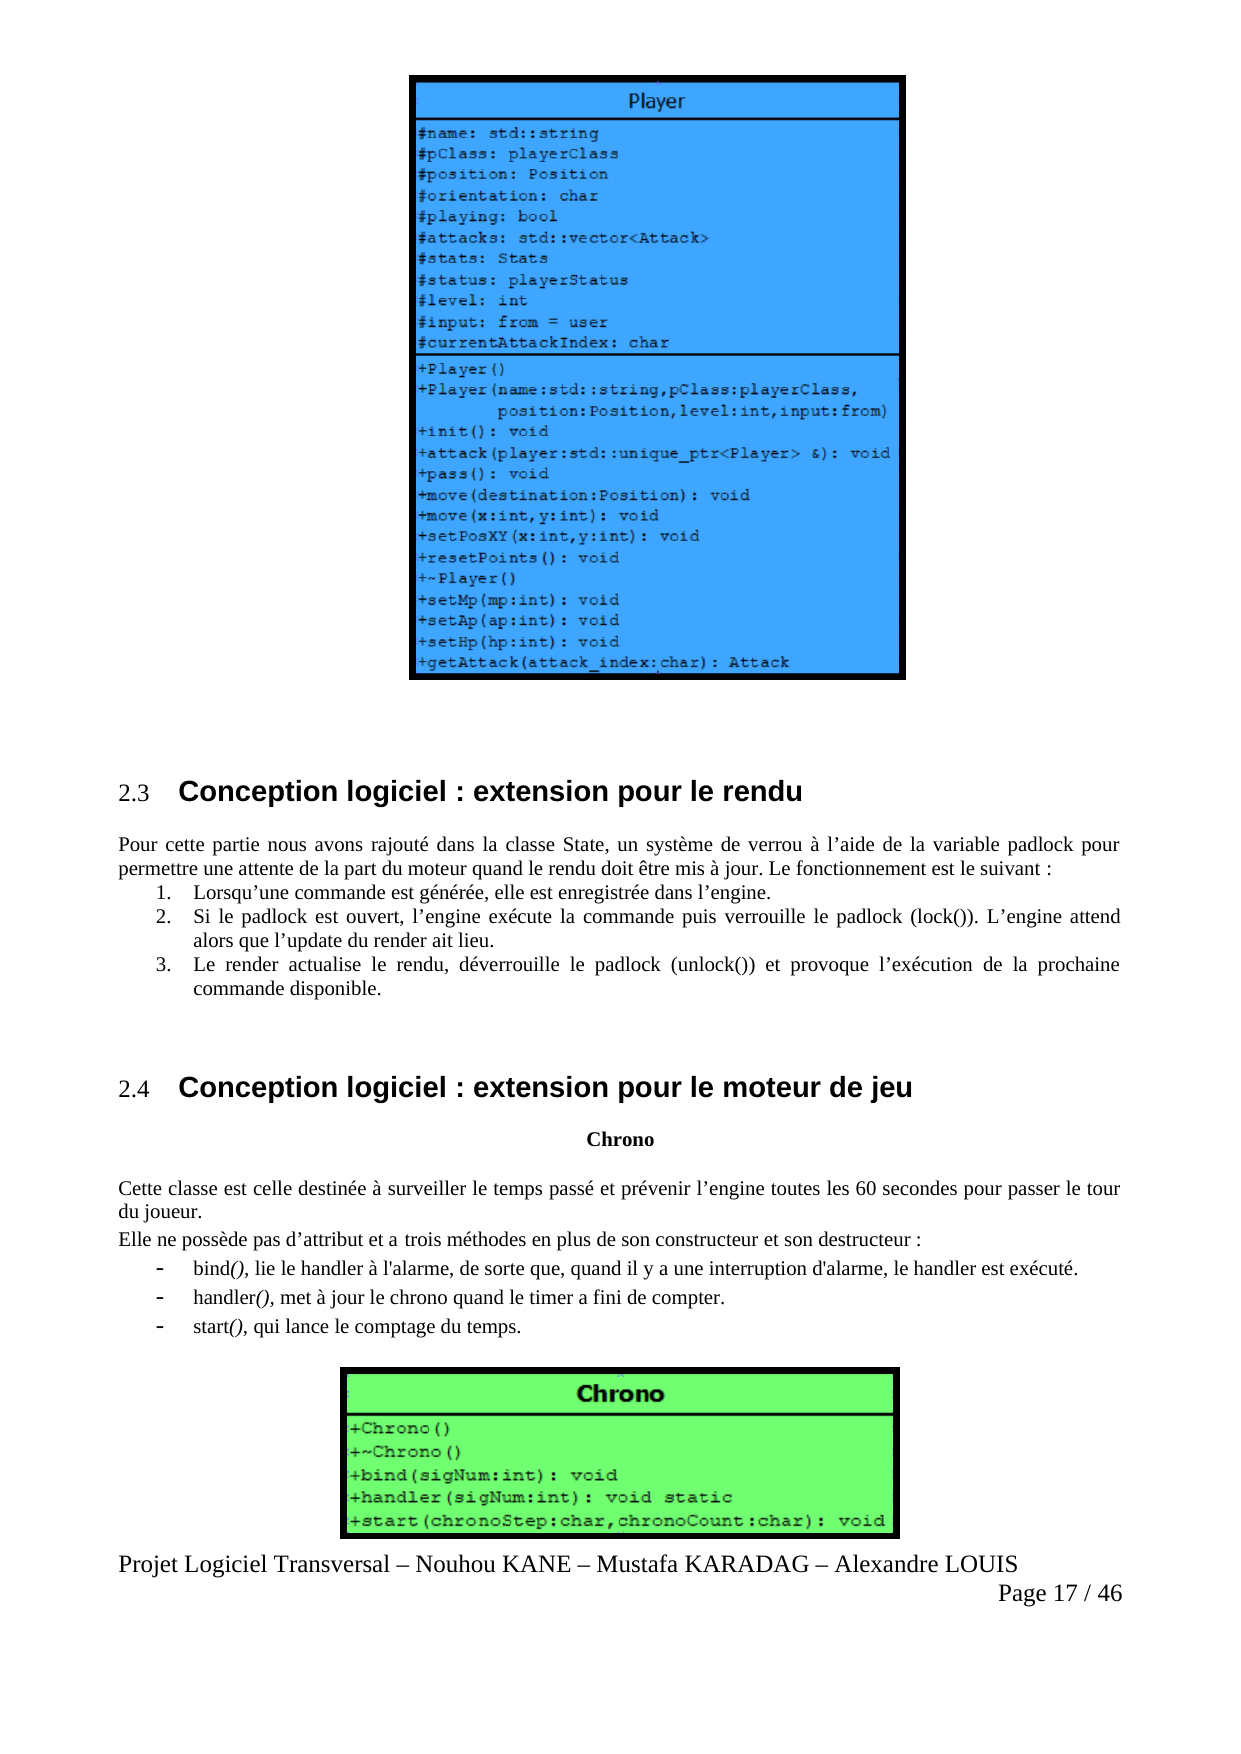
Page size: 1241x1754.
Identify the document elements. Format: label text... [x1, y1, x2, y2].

list Conception logiciel : extension pour le rendu [118, 774, 1122, 808]
list Conception logiciel : extension pour le moteur de jeu [118, 1070, 1122, 1104]
list start(), qui lance le comptage du temps. [156, 1310, 1122, 1338]
list Le render actualise le rendu, déverrouille le padlock (unlock()) et provoque l’exécution de la prochaine commande disponible. [156, 952, 1122, 1000]
list Si le padlock est ouvert, l’engine exécute la commande puis verrouille le padlock (lock()). L’engine attend alors que l’update du render ait lieu. [156, 904, 1122, 952]
text Cette classe est celle destinée à surveiller le temps passé et prévenir l’engine toutes les 60 secondes pour passer le tour du joueur. [118, 1175, 1122, 1223]
list handler(), met à jour le chrono quand le timer a fini de compter. [156, 1281, 1122, 1310]
text Elle ne possède pas d’attribut et a trois méthodes en plus de son constructeur et son destructeur : [118, 1223, 1122, 1252]
text Pour cette partie nous avons rajouté dans la classe State, un système de verrou à l’aide de la variable padlock pour permettre une attente de la part du moteur quand le rendu doit être mis à jour. Le fonctionnement est le suivant : [118, 832, 1122, 880]
list Lorsqu’une commande est générée, elle est enregistrée dans l’engine. [156, 880, 1122, 904]
text Chrono [118, 1127, 1122, 1151]
list bind(), lie le handler à l'alarme, de sorte que, quand il y a une interruption d'alarme, le handler est exécuté. [156, 1252, 1122, 1281]
